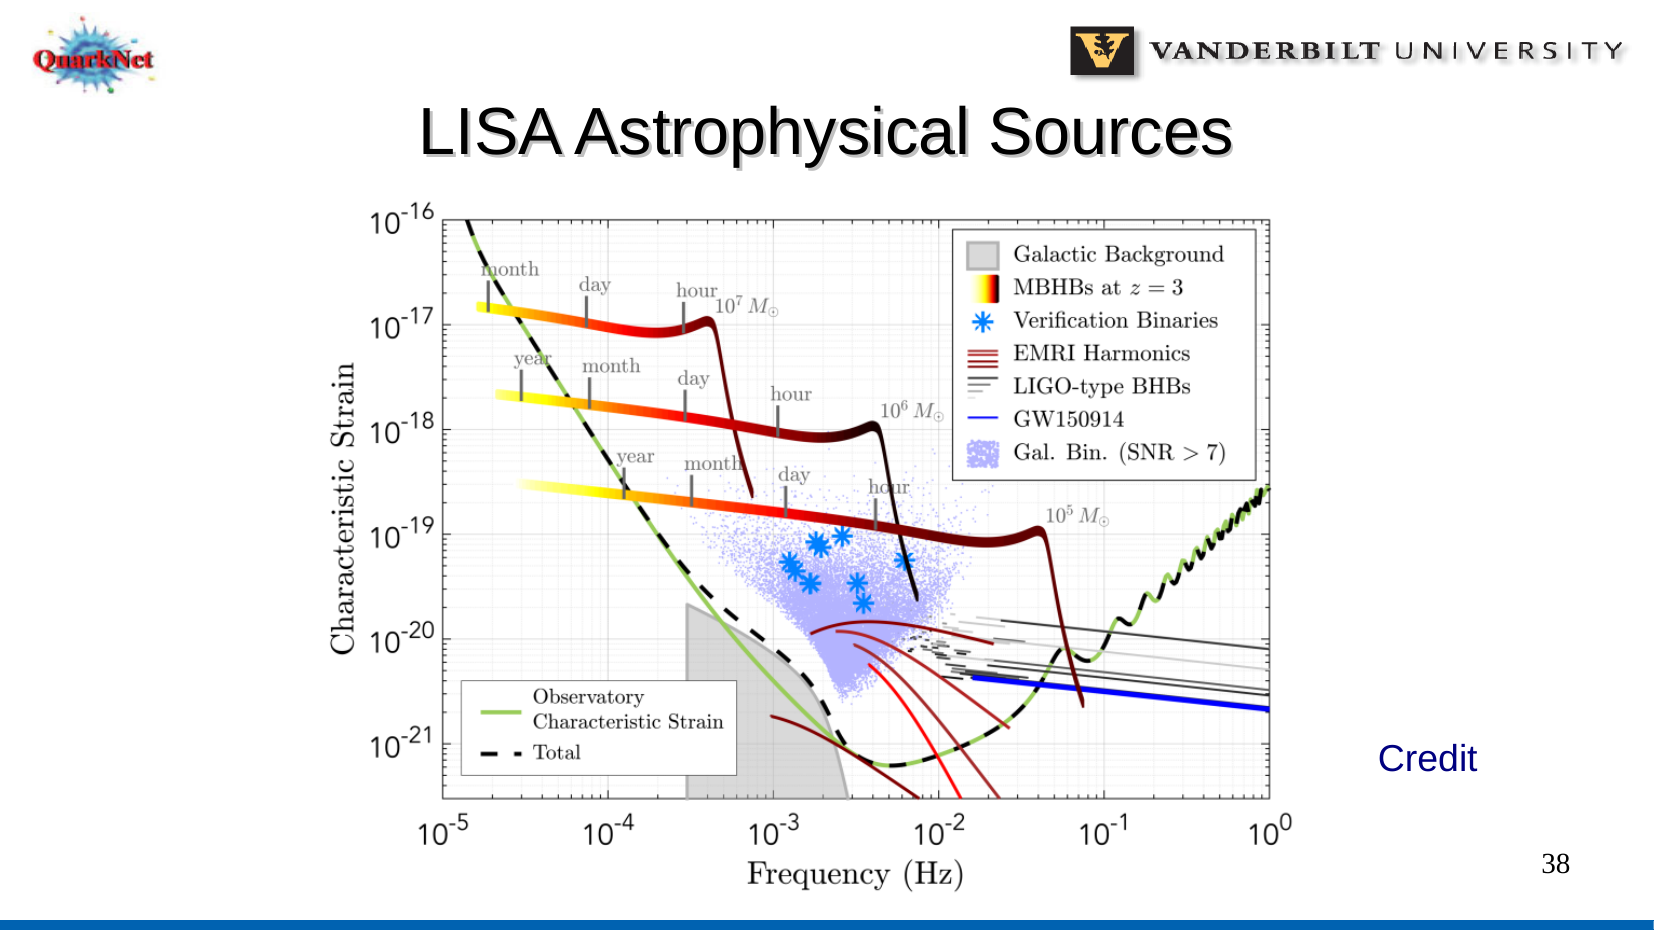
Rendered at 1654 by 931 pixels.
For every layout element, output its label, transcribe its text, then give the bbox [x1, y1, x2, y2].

picture [303, 169, 1354, 915]
title LISA Astrophysical Sources [82, 93, 1571, 169]
picture [19, 12, 166, 102]
picture [1067, 23, 1638, 86]
text_box Credit [1363, 725, 1493, 787]
